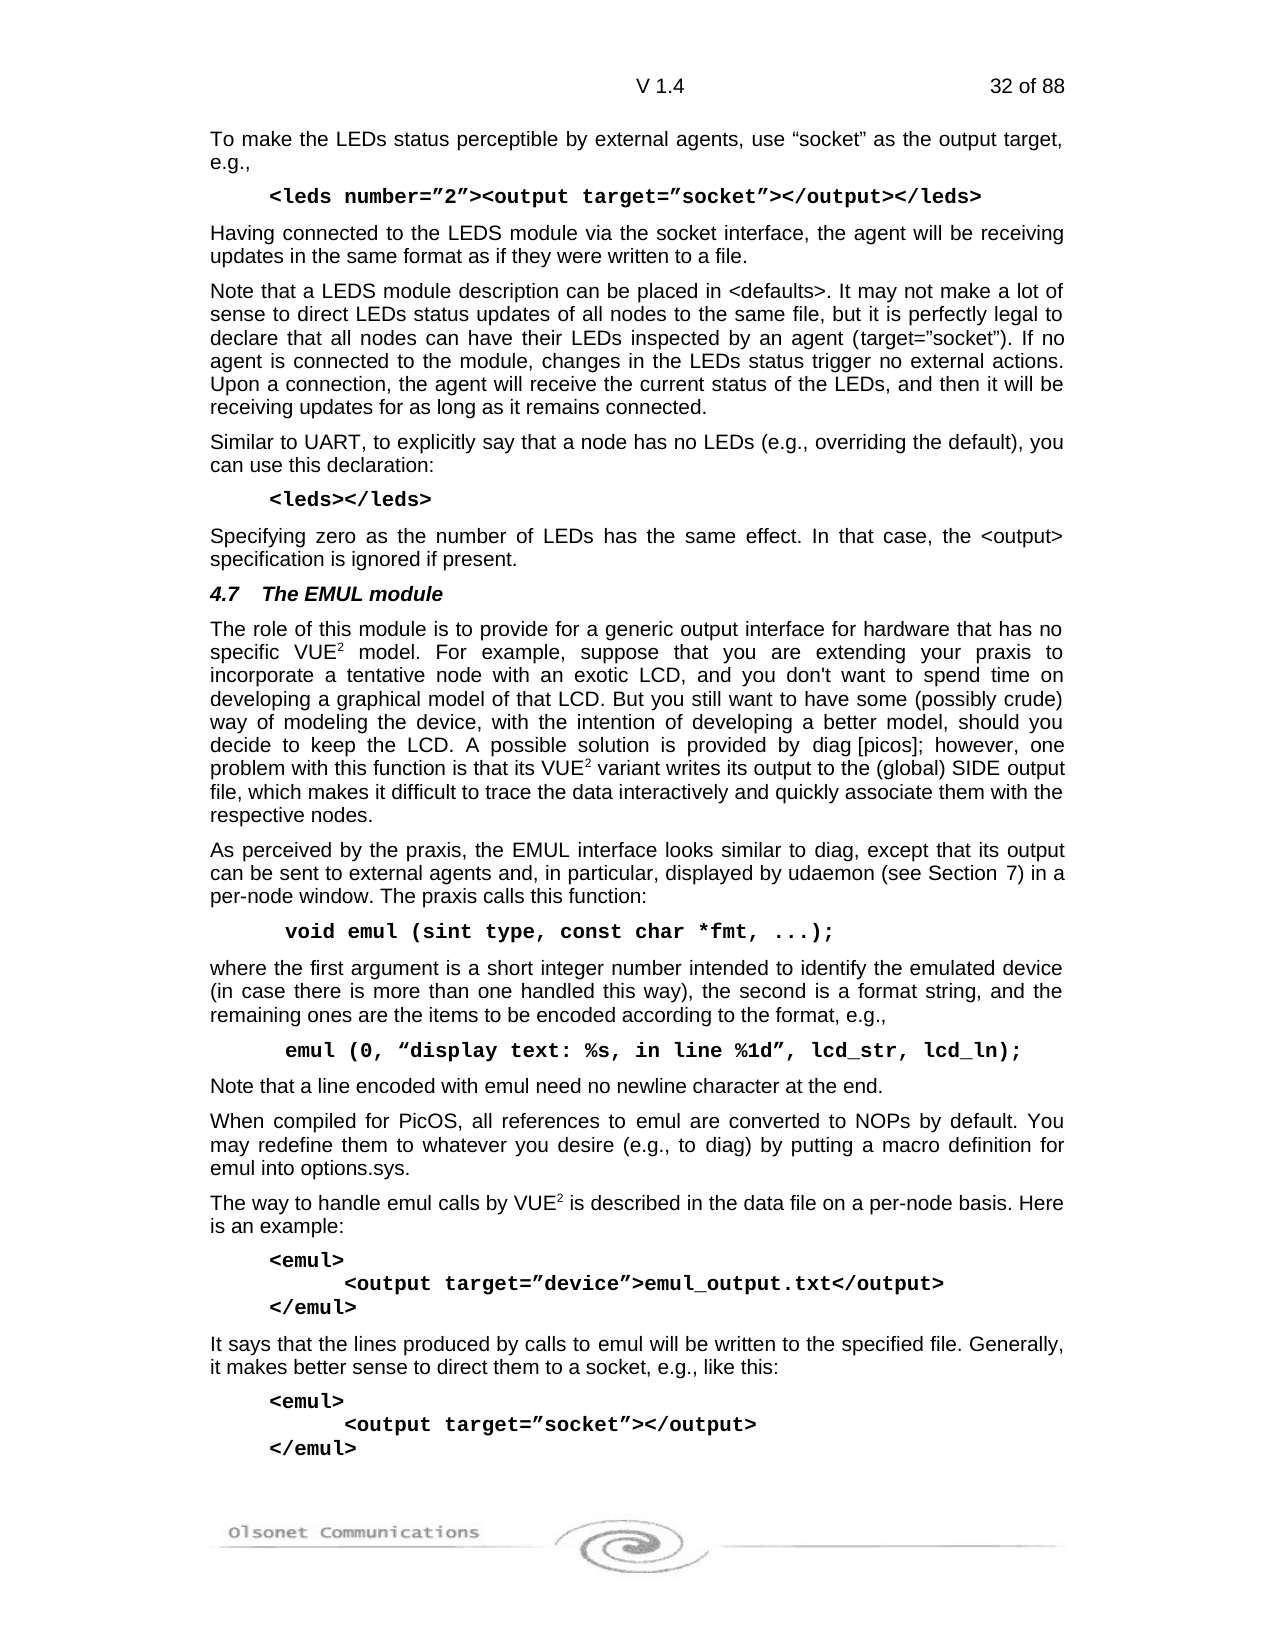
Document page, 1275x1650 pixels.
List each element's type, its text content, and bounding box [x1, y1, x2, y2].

text </emul> [269, 1297, 1065, 1321]
text void emul (sint type, const char *fmt, ...); [210, 920, 1065, 945]
text <output target=”device”>emul_output.txt</output> [269, 1273, 1065, 1297]
text where the first argument is a short integer number intended to identify the emulated device (in case there is more than one handled this way), the second is a format string, and the remaining ones are the items to be encoded according to the format, e.g., [210, 957, 1065, 1026]
text </emul> [269, 1438, 1065, 1462]
text <leds></leds> [269, 489, 1065, 513]
text <emul> [269, 1250, 1065, 1273]
text Note that a LEDS module description can be placed in <defaults>. It may not make a lot of sense to direct LEDs status updates of all nodes to the same file, but it is perfectly legal to declare that all nodes can have their LEDs inspected by an agent (target=”socket”). If no agent is connected to the module, changes in the LEDs status trigger no external actions. Upon a connection, the agent will receive the current status of the LEDs, and then it will be receiving updates for as long as it remains connected. [210, 279, 1065, 419]
text Specifying zero as the number of LEDs has the same effect. In that case, the <output> specification is ignored if present. [210, 524, 1065, 571]
text The role of this module is to provide for a generic output interface for hardware that has no specific VUE2 model. For example, suppose that you are extending your praxis to incorporate a tentative node with an exotic LCD, and you don't want to spend time on developing a graphical model of that LCD. But you still want to have some (possibly crude) way of modeling the device, with the intention of developing a better model, should you decide to keep the LCD. A possible solution is provided by diag [picos]; however, one problem with this function is that its VUE2 variant writes its output to the (global) SIDE output file, which makes it difficult to trace the data interactively and quickly associate them with the respective nodes. [210, 618, 1065, 827]
text <leds number=”2”><output target=”socket”></output></leds> [269, 186, 1065, 209]
text Note that a line encoded with emul need no newline character at the end. [210, 1075, 1065, 1098]
text Having connected to the LEDS module via the socket interface, the agent will be receiving updates in the same format as if they were written to a file. [210, 221, 1065, 268]
text <output target=”socket”></output> [269, 1414, 1065, 1438]
text emul (0, “display text: %s, in line %1d”, lcd_str, lcd_ln); [210, 1038, 1065, 1063]
text When compiled for PicOS, all references to emul are converted to NOPs by default. You may redefine them to whatever you desire (e.g., to diag) by putting a macro definition for emul into options.sys. [210, 1110, 1065, 1180]
text Similar to UART, to explicitly say that a node has no LEDs (e.g., overriding the default), you can use this declaration: [210, 431, 1065, 477]
text It says that the lines produced by calls to emul will be written to the specified file. Generally, it makes better sense to direct them to a socket, e.g., like this: [210, 1332, 1065, 1379]
text The way to handle emul calls by VUE2 is described in the data file on a per-node basis. Here is an example: [210, 1192, 1065, 1238]
subtitle The EMUL module [210, 583, 1065, 606]
text To make the LEDs status perceptible by external agents, use “socket” as the output target, e.g., [210, 128, 1065, 174]
text <emul> [269, 1391, 1065, 1414]
picture [210, 1504, 1065, 1596]
text As perceived by the praxis, the EMUL interface looks similar to diag, except that its output can be sent to external agents and, in particular, displayed by udaemon (see Section 7) in a per-node window. The praxis calls this function: [210, 838, 1065, 908]
